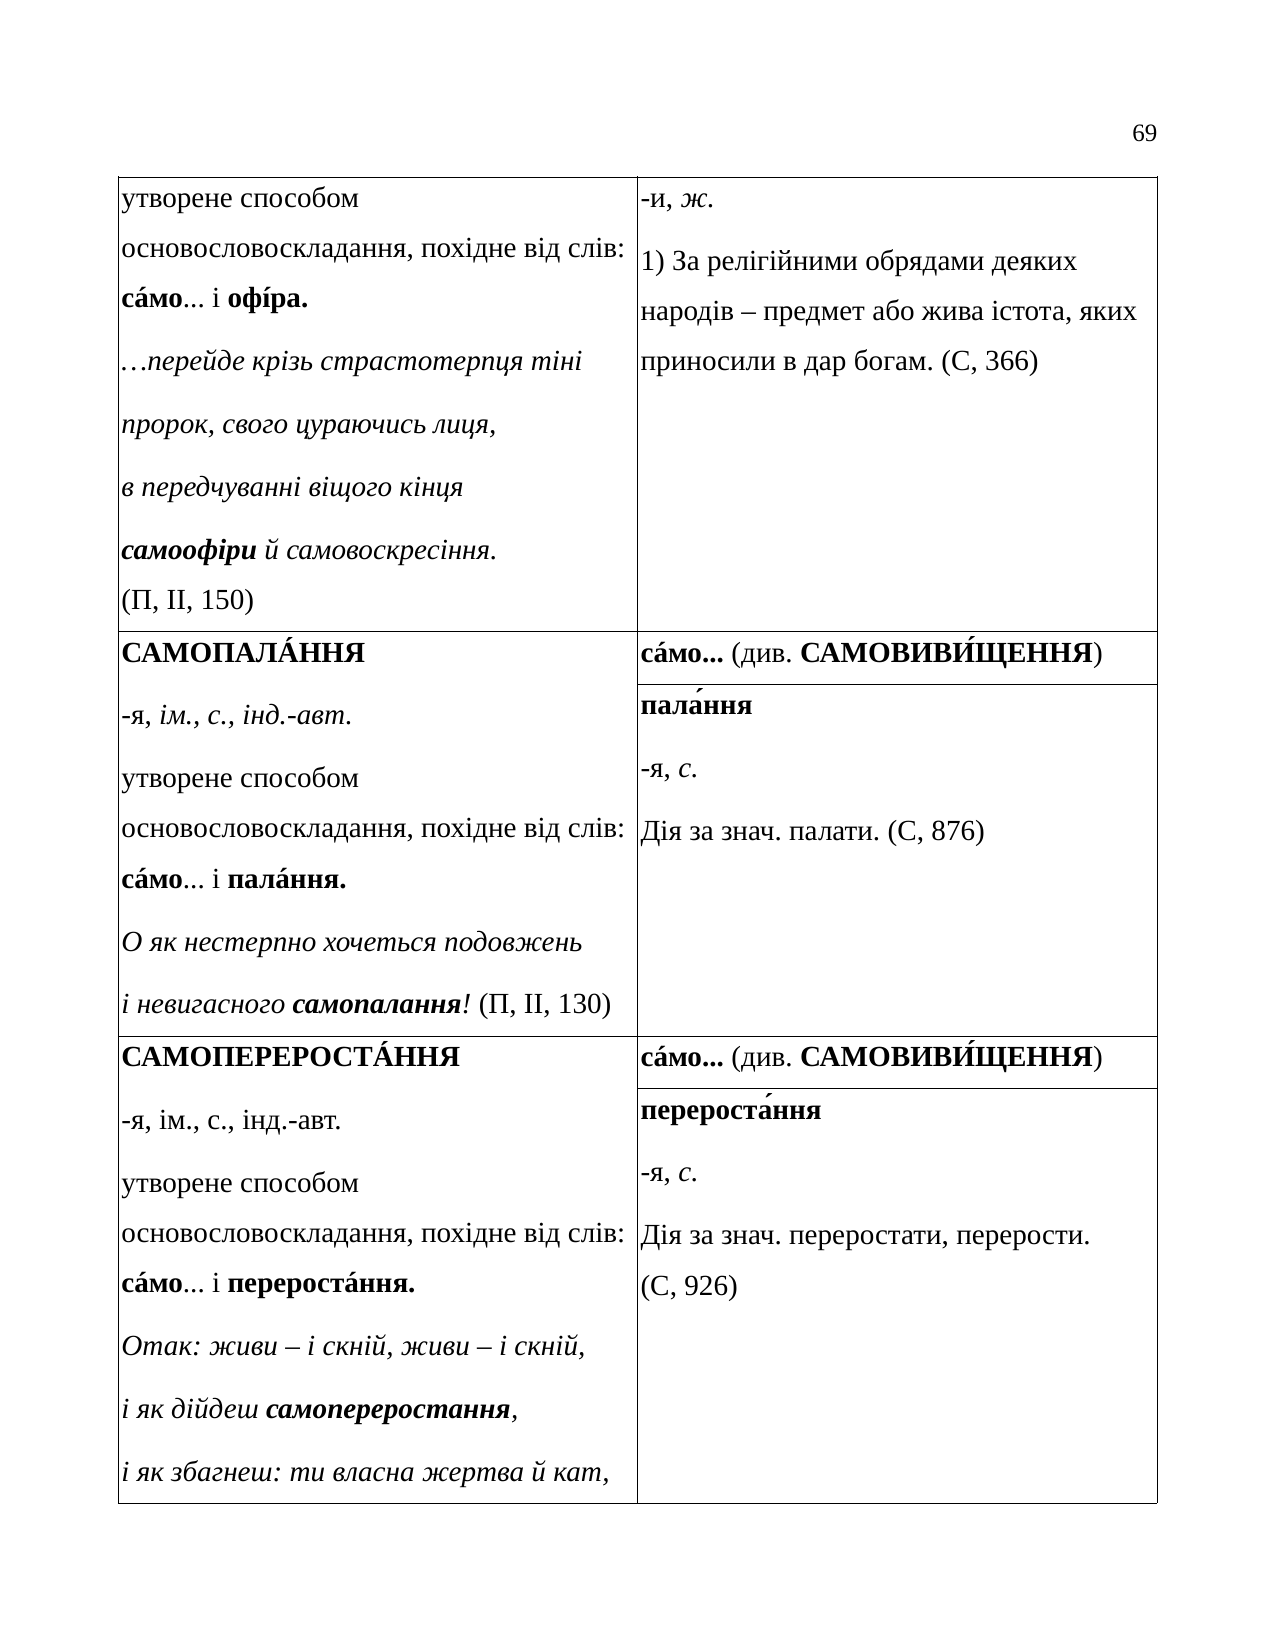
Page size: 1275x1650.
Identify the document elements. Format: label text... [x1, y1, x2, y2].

table_cell сáмо... (див. САМОВИВИ́ЩЕННЯ) [638, 1037, 1157, 1088]
table_cell САМОПАЛÁННЯ -я, ім., с., інд.-авт. утворене способом основословоскладання, похідне від слів: сáмо... і палáння. О як нестерпно хочеться подовжень і невигасного самопалання! (П, ІІ, 130) [119, 632, 637, 1036]
table_cell перероста́ння -я, с. Дія за знач. переростати, перерости. (С, 926) [638, 1089, 1157, 1503]
table_cell -и, ж. 1) За релігійними обрядами деяких народів – предмет або жива істота, яких приносили в дар богам. (С, 366) [638, 178, 1157, 631]
table_cell пала́ння -я, с. Дія за знач. палати. (С, 876) [638, 685, 1157, 1036]
table_cell САМОПЕРЕРОСТÁННЯ -я, ім., с., інд.-авт. утворене способом основословоскладання, похідне від слів: сáмо... і переростáння. Отак: живи – і скній, живи – і скній, і як дійдеш самопереростання, і як збагнеш: ти власна жертва й кат, [119, 1037, 637, 1503]
table_cell сáмо... (див. САМОВИВИ́ЩЕННЯ) [638, 632, 1157, 684]
table_cell утворене способом основословоскладання, похідне від слів: сáмо... і офíра. …перейде крізь страстотерпця тіні пророк, свого цураючись лиця, в передчуванні віщого кінця самоофіри й самовоскресіння. (П, ІІ, 150) [119, 178, 637, 631]
